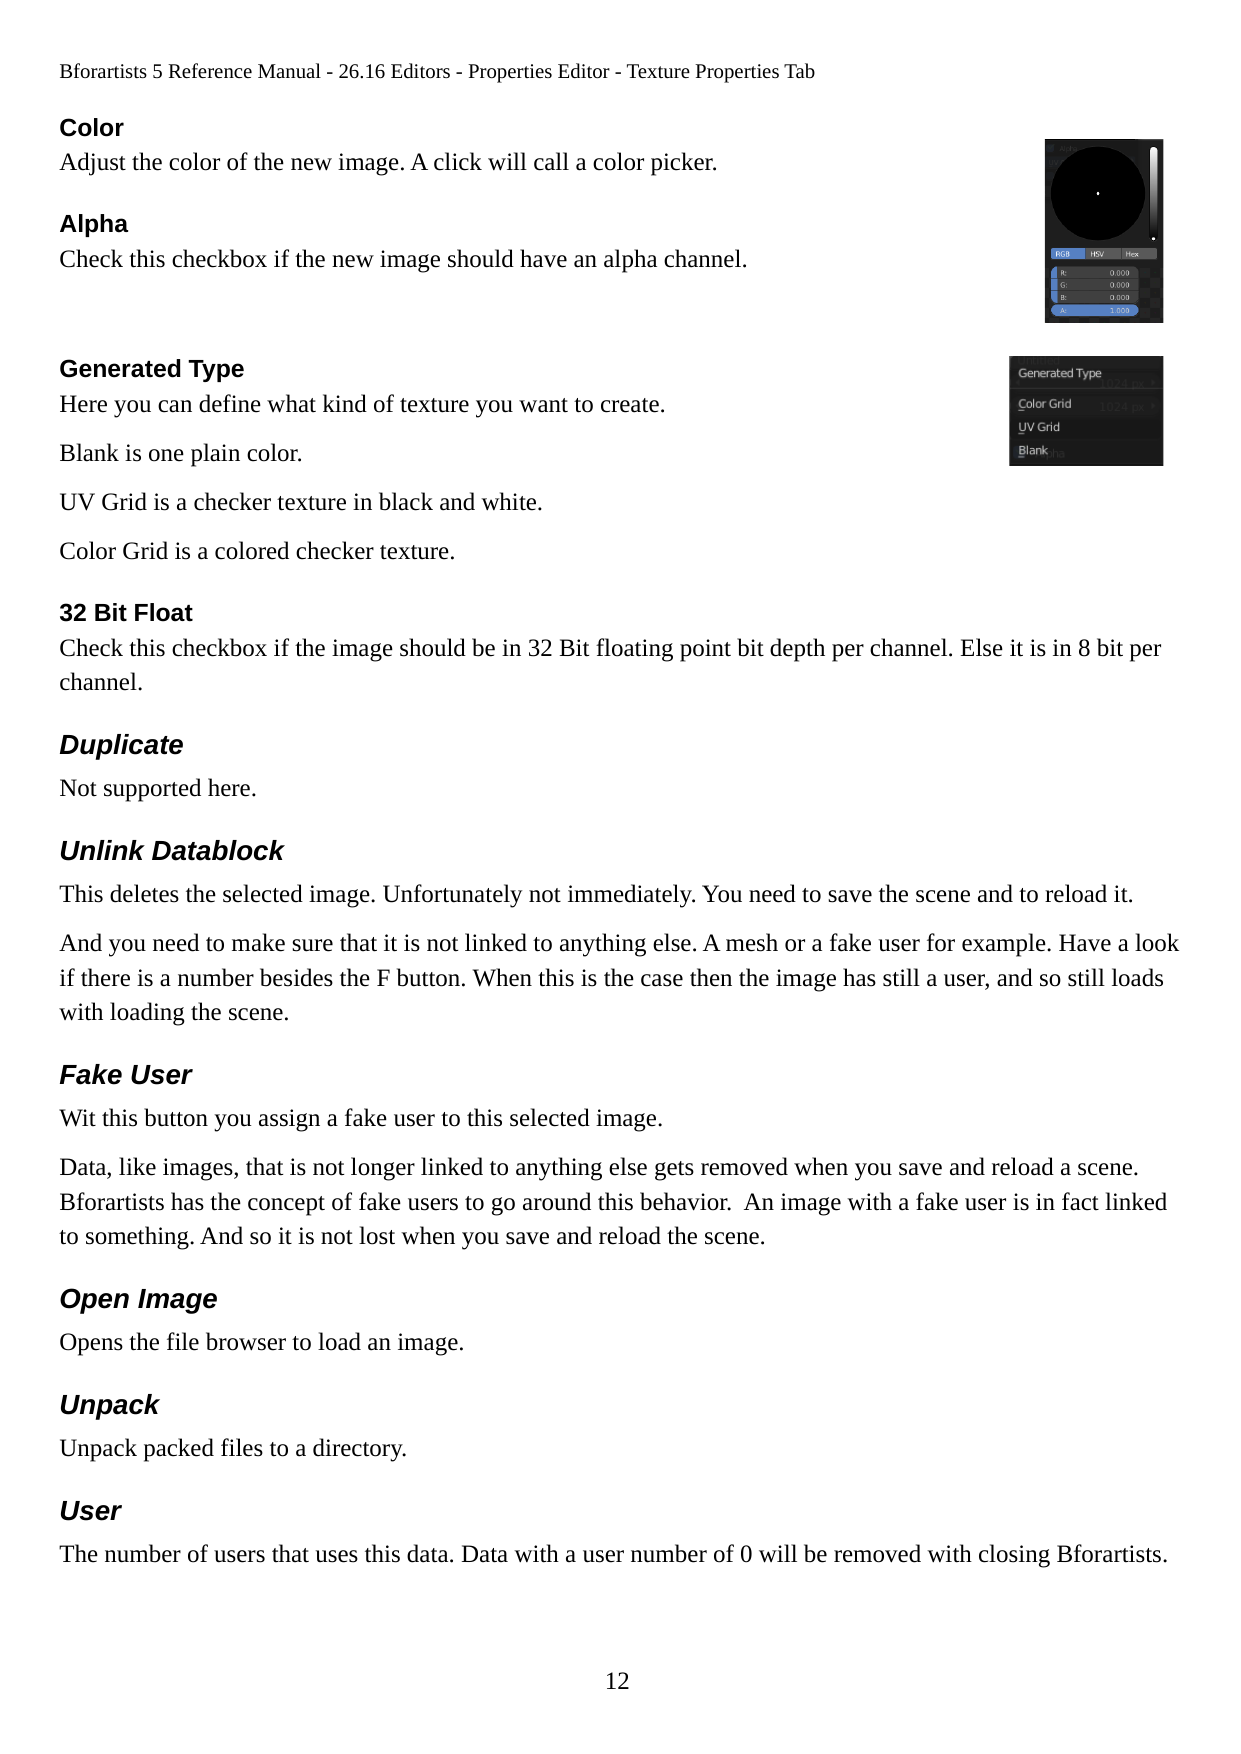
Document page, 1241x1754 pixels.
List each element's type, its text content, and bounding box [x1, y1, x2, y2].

subtitle Duplicate [59, 729, 1181, 761]
text Blank is one plain color. [59, 438, 1181, 467]
text Wit this button you assign a fake user to this selected image. [59, 1103, 1181, 1132]
subtitle Open Image [59, 1283, 1181, 1314]
text The number of users that uses this data. Data with a user number of 0 will be removed with closing Bforartists. [59, 1539, 1181, 1568]
text Color Grid is a colored checker texture. [59, 536, 1181, 565]
subtitle User [59, 1494, 1181, 1526]
subtitle Fake User [59, 1059, 1181, 1091]
text Not supported here. [59, 773, 1181, 802]
text And you need to make sure that it is not linked to anything else. A mesh or a fake user for example. Have a look if there is a number besides the F button. When this is the case then the image has still a user, and so still loads with loading the scene. [59, 928, 1181, 1026]
text Check this checkbox if the image should be in 32 Bit floating point bit depth per channel. Else it is in 8 bit per channel. [59, 633, 1181, 696]
text Here you can define what kind of texture you want to create. [59, 389, 1009, 418]
text Unpack packed files to a directory. [59, 1433, 1181, 1462]
picture [1009, 356, 1164, 466]
subtitle 32 Bit Float [59, 598, 1181, 626]
subtitle Unlink Datablock [59, 835, 1181, 867]
text UV Grid is a checker texture in black and white. [59, 487, 1181, 516]
text This deletes the selected image. Unfortunately not immediately. You need to save the scene and to reload it. [59, 879, 1181, 908]
text Data, like images, that is not longer linked to anything else gets removed when you save and reload a scene. Bforartists has the concept of fake users to go around this behavior. An image with a fake user is in fact linked to something. And so it is not lost when you save and reload the scene. [59, 1152, 1181, 1250]
text Adjust the color of the new image. A click will call a color picker. [59, 147, 1044, 176]
picture [1044, 139, 1164, 323]
subtitle Unpack [59, 1388, 1181, 1420]
subtitle Alpha [59, 209, 1044, 237]
subtitle Color [59, 113, 1181, 141]
text Opens the file browser to load an image. [59, 1327, 1181, 1356]
subtitle Generated Type [59, 354, 1181, 383]
subtitle [1164, 209, 1181, 237]
text Check this checkbox if the new image should have an alpha channel. [59, 244, 1044, 272]
